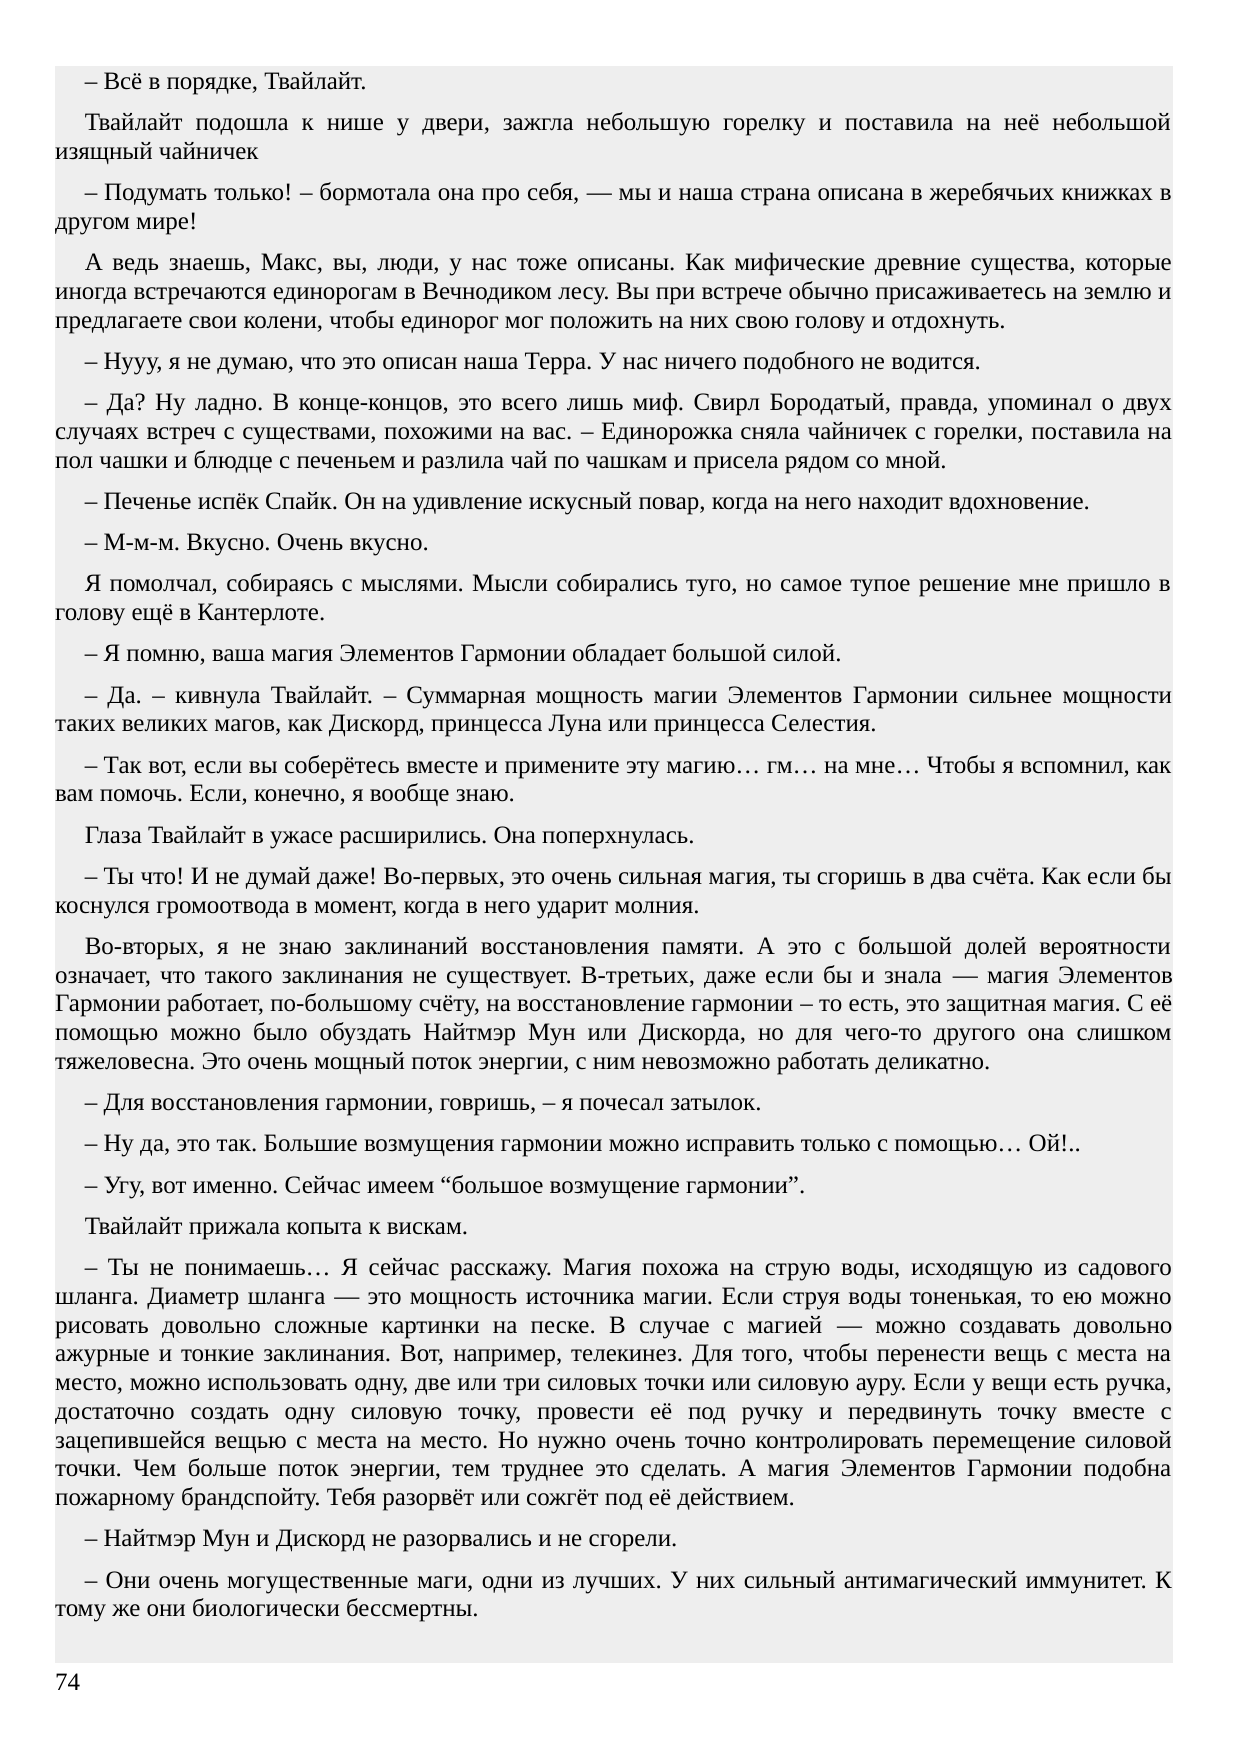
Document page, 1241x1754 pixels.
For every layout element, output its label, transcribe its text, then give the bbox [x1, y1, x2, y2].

text Твайлайт прижала копыта к вискам. [55, 1211, 1173, 1240]
text – Ты не понимаешь… Я сейчас расскажу. Магия похожа на струю воды, исходящую из садового шланга. Диаметр шланга — это мощность источника магии. Если струя воды тоненькая, то ею можно рисовать довольно сложные картинки на песке. В случае с магией — можно создавать довольно ажурные и тонкие заклинания. Вот, например, телекинез. Для того, чтобы перенести вещь с места на место, можно использовать одну, две или три силовых точки или силовую ауру. Если у вещи есть ручка, достаточно создать одну силовую точку, провести её под ручку и передвинуть точку вместе с зацепившейся вещью с места на место. Но нужно очень точно контролировать перемещение силовой точки. Чем больше поток энергии, тем труднее это сделать. А магия Элементов Гармонии подобна пожарному брандспойту. Тебя разорвёт или сожгёт под её действием. [55, 1252, 1173, 1511]
text Я помолчал, собираясь с мыслями. Мысли собирались туго, но самое тупое решение мне пришло в голову ещё в Кантерлоте. [55, 568, 1173, 626]
text – Печенье испёк Спайк. Он на удивление искусный повар, когда на него находит вдохновение. [55, 486, 1173, 515]
text – Всё в порядке, Твайлайт. [55, 66, 1173, 95]
text – Нууу, я не думаю, что это описан наша Терра. У нас ничего подобного не водится. [55, 346, 1173, 375]
text – Да. – кивнула Твайлайт. – Суммарная мощность магии Элементов Гармонии сильнее мощности таких великих магов, как Дискорд, принцесса Луна или принцесса Селестия. [55, 680, 1173, 737]
text – Ты что! И не думай даже! Во-первых, это очень сильная магия, ты сгоришь в два счёта. Как если бы коснулся громоотвода в момент, когда в него ударит молния. [55, 861, 1173, 918]
text А ведь знаешь, Макс, вы, люди, у нас тоже описаны. Как мифические древние существа, которые иногда встречаются единорогам в Вечнодиком лесу. Вы при встрече обычно присаживаетесь на землю и предлагаете свои колени, чтобы единорог мог положить на них свою голову и отдохнуть. [55, 247, 1173, 333]
text Твайлайт подошла к нише у двери, зажгла небольшую горелку и поставила на неё небольшой изящный чайничек [55, 107, 1173, 165]
text – Так вот, если вы соберётесь вместе и примените эту магию… гм… на мне… Чтобы я вспомнил, как вам помочь. Если, конечно, я вообще знаю. [55, 750, 1173, 807]
text – Угу, вот именно. Сейчас имеем “большое возмущение гармонии”. [55, 1170, 1173, 1198]
text – Они очень могущественные маги, одни из лучших. У них сильный антимагический иммунитет. К тому же они биологически бессмертны. [55, 1565, 1173, 1622]
text – Да? Ну ладно. В конце-концов, это всего лишь миф. Свирл Бородатый, правда, упоминал о двух случаях встреч с существами, похожими на вас. – Единорожка сняла чайничек с горелки, поставила на пол чашки и блюдце с печеньем и разлила чай по чашкам и присела рядом со мной. [55, 387, 1173, 473]
text Во-вторых, я не знаю заклинаний восстановления памяти. А это с большой долей вероятности означает, что такого заклинания не существует. В-третьих, даже если бы и знала — магия Элементов Гармонии работает, по-большому счёту, на восстановление гармонии – то есть, это защитная магия. С её помощью можно было обуздать Найтмэр Мун или Дискорда, но для чего-то другого она слишком тяжеловесна. Это очень мощный поток энергии, с ним невозможно работать деликатно. [55, 931, 1173, 1075]
text – Найтмэр Мун и Дискорд не разорвались и не сгорели. [55, 1523, 1173, 1552]
text – Ну да, это так. Большие возмущения гармонии можно исправить только с помощью… Ой!.. [55, 1128, 1173, 1157]
text – Я помню, ваша магия Элементов Гармонии обладает большой силой. [55, 638, 1173, 667]
text – Для восстановления гармонии, говришь, – я почесал затылок. [55, 1087, 1173, 1116]
text – Подумать только! – бормотала она про себя, — мы и наша страна описана в жеребячьих книжках в другом мире! [55, 177, 1173, 235]
text Глаза Твайлайт в ужасе расширились. Она поперхнулась. [55, 820, 1173, 848]
text – М-м-м. Вкусно. Очень вкусно. [55, 527, 1173, 556]
